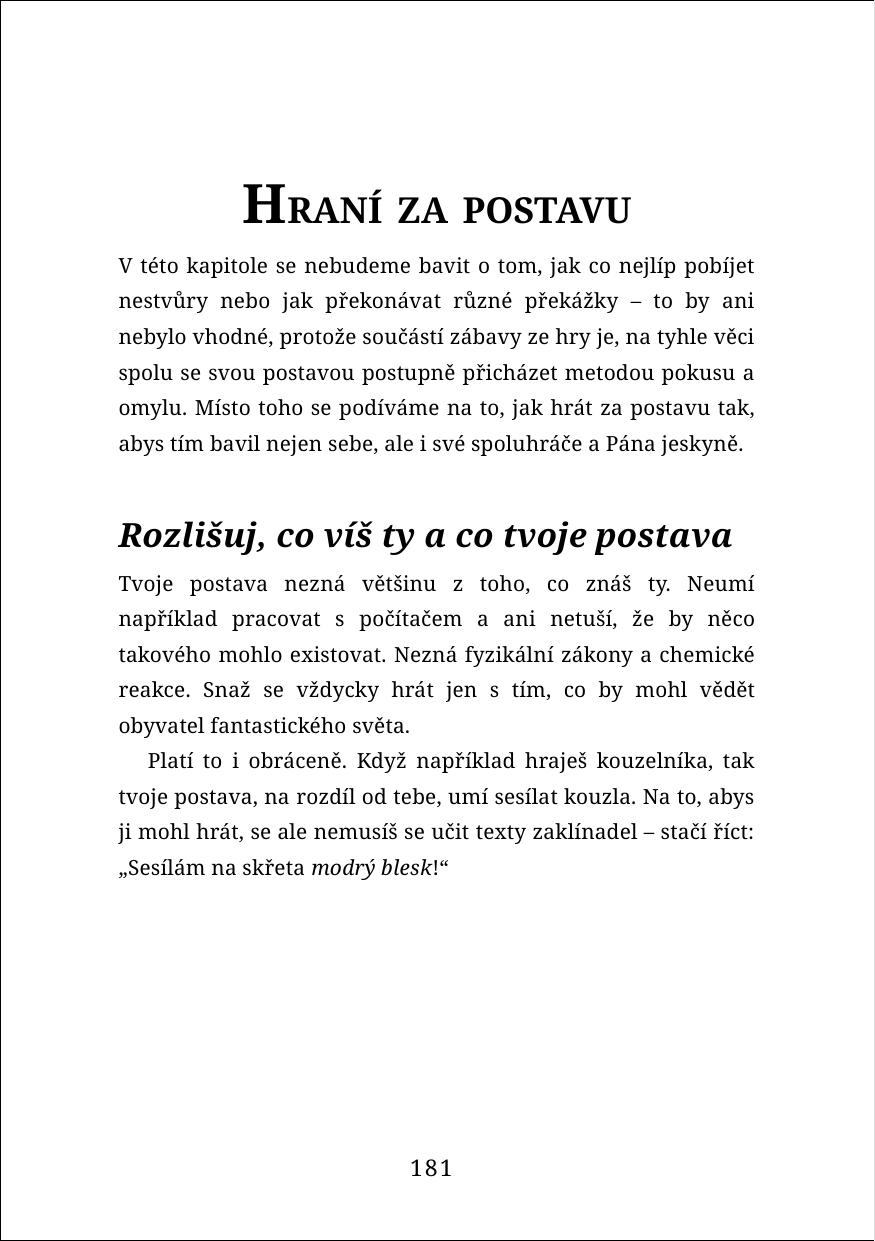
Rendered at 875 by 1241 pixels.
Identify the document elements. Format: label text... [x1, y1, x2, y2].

subtitle Hraní za postavu [118, 166, 756, 239]
text V této kapitole se nebudeme bavit o tom, jak co nejlíp pobíjet nestvůry nebo jak překonávat různé překážky – to by ani nebylo vhodné, protože součástí zábavy ze hry je, na tyhle věci spolu se svou postavou postupně přicházet metodou pokusu a omylu. Místo toho se podíváme na to, jak hrát za postavu tak, abys tím bavil nejen sebe, ale i své spoluhráče a Pána jeskyně. [118, 251, 756, 457]
subtitle Rozlišuj, co víš ty a co tvoje postava [118, 511, 756, 557]
text Tvoje postava nezná většinu z toho, co znáš ty. Neumí například pracovat s počítačem a ani netuší, že by něco takového mohlo existovat. Nezná fyzikální zákony a chemické reakce. Snaž se vždycky hrát jen s tím, co by mohl vědět obyvatel fantastického světa. Platí to i obráceně. Když například hraješ kouzelníka, tak tvoje postava, na rozdíl od tebe, umí sesílat kouzla. Na to, abys ji mohl hrát, se ale nemusíš se učit texty zaklínadel – stačí říct: „Sesílám na skřeta modrý blesk!“ [118, 569, 756, 881]
